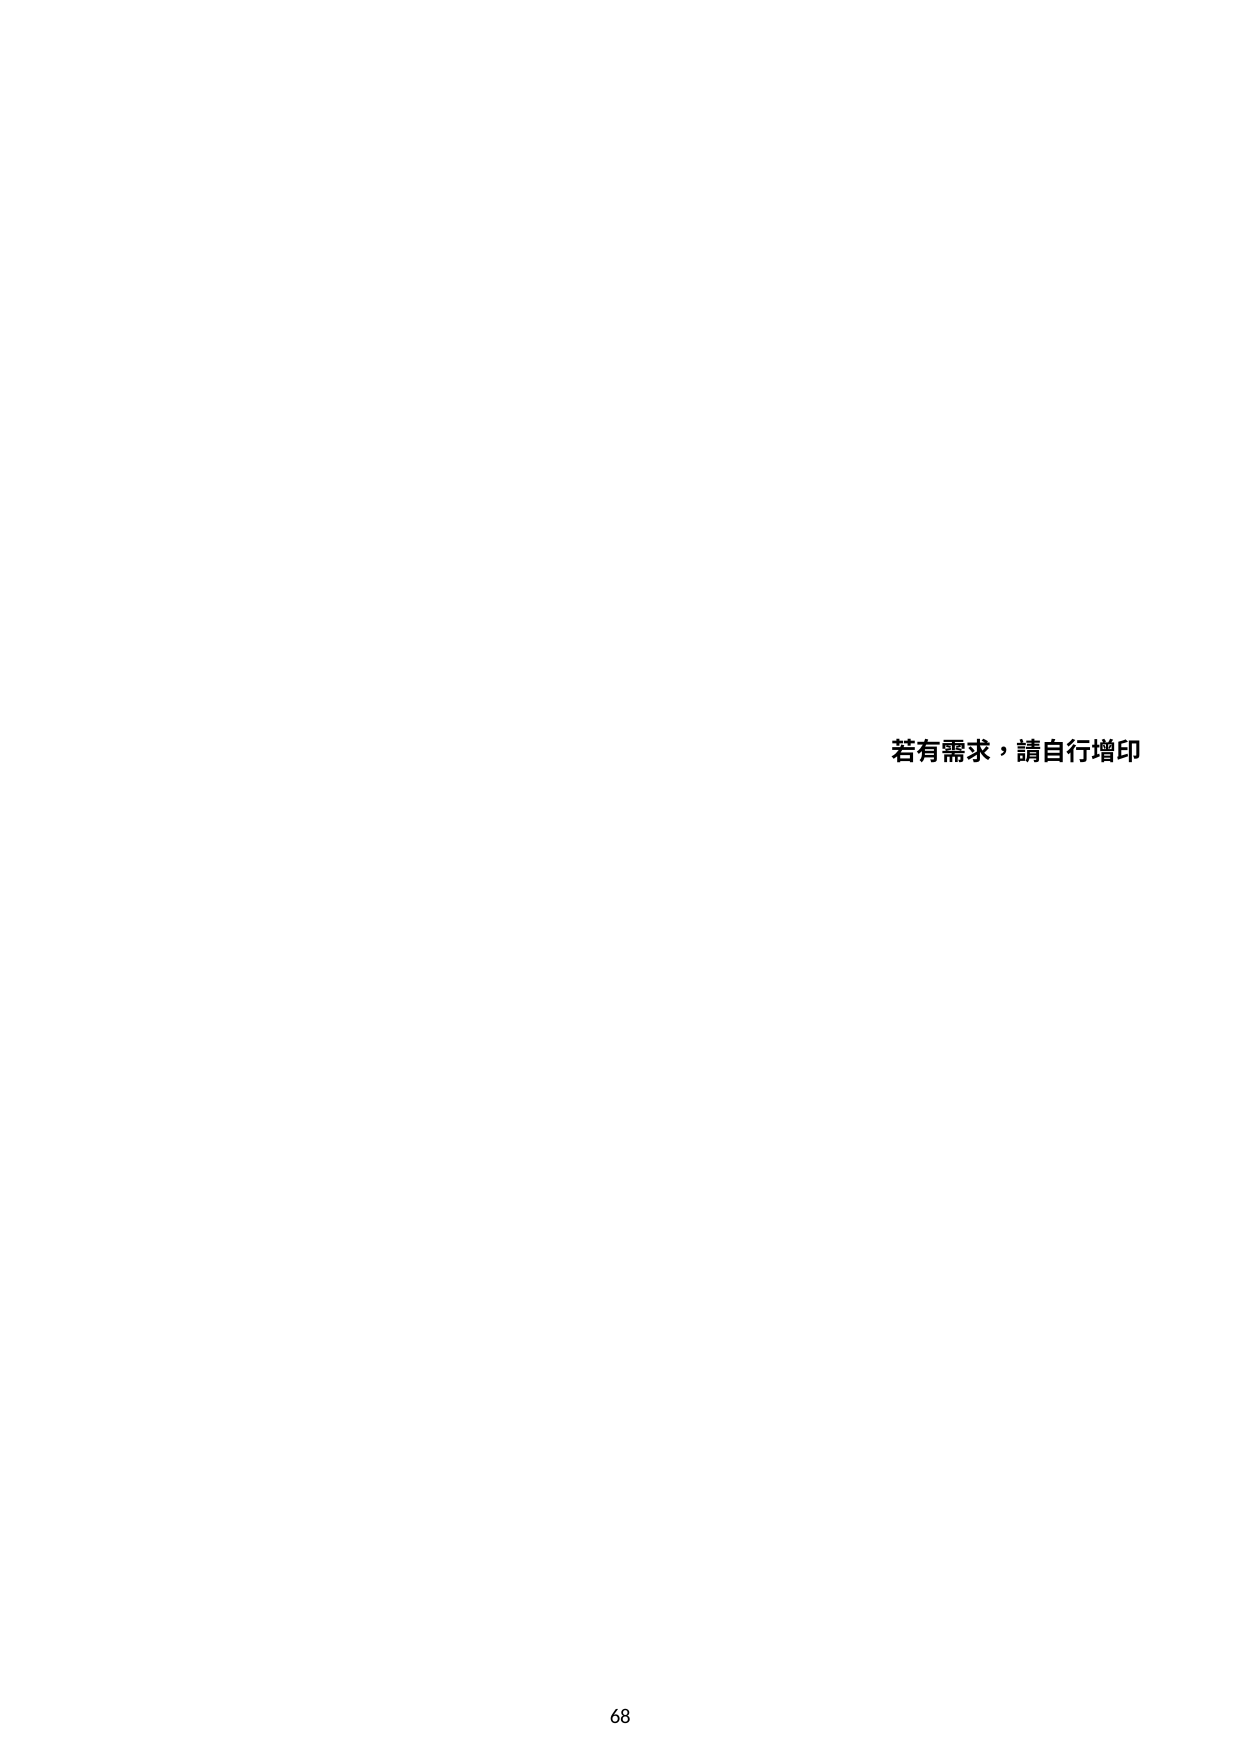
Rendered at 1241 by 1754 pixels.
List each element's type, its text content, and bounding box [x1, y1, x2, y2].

text 若有需求，請自行增印 [74, 708, 1141, 771]
